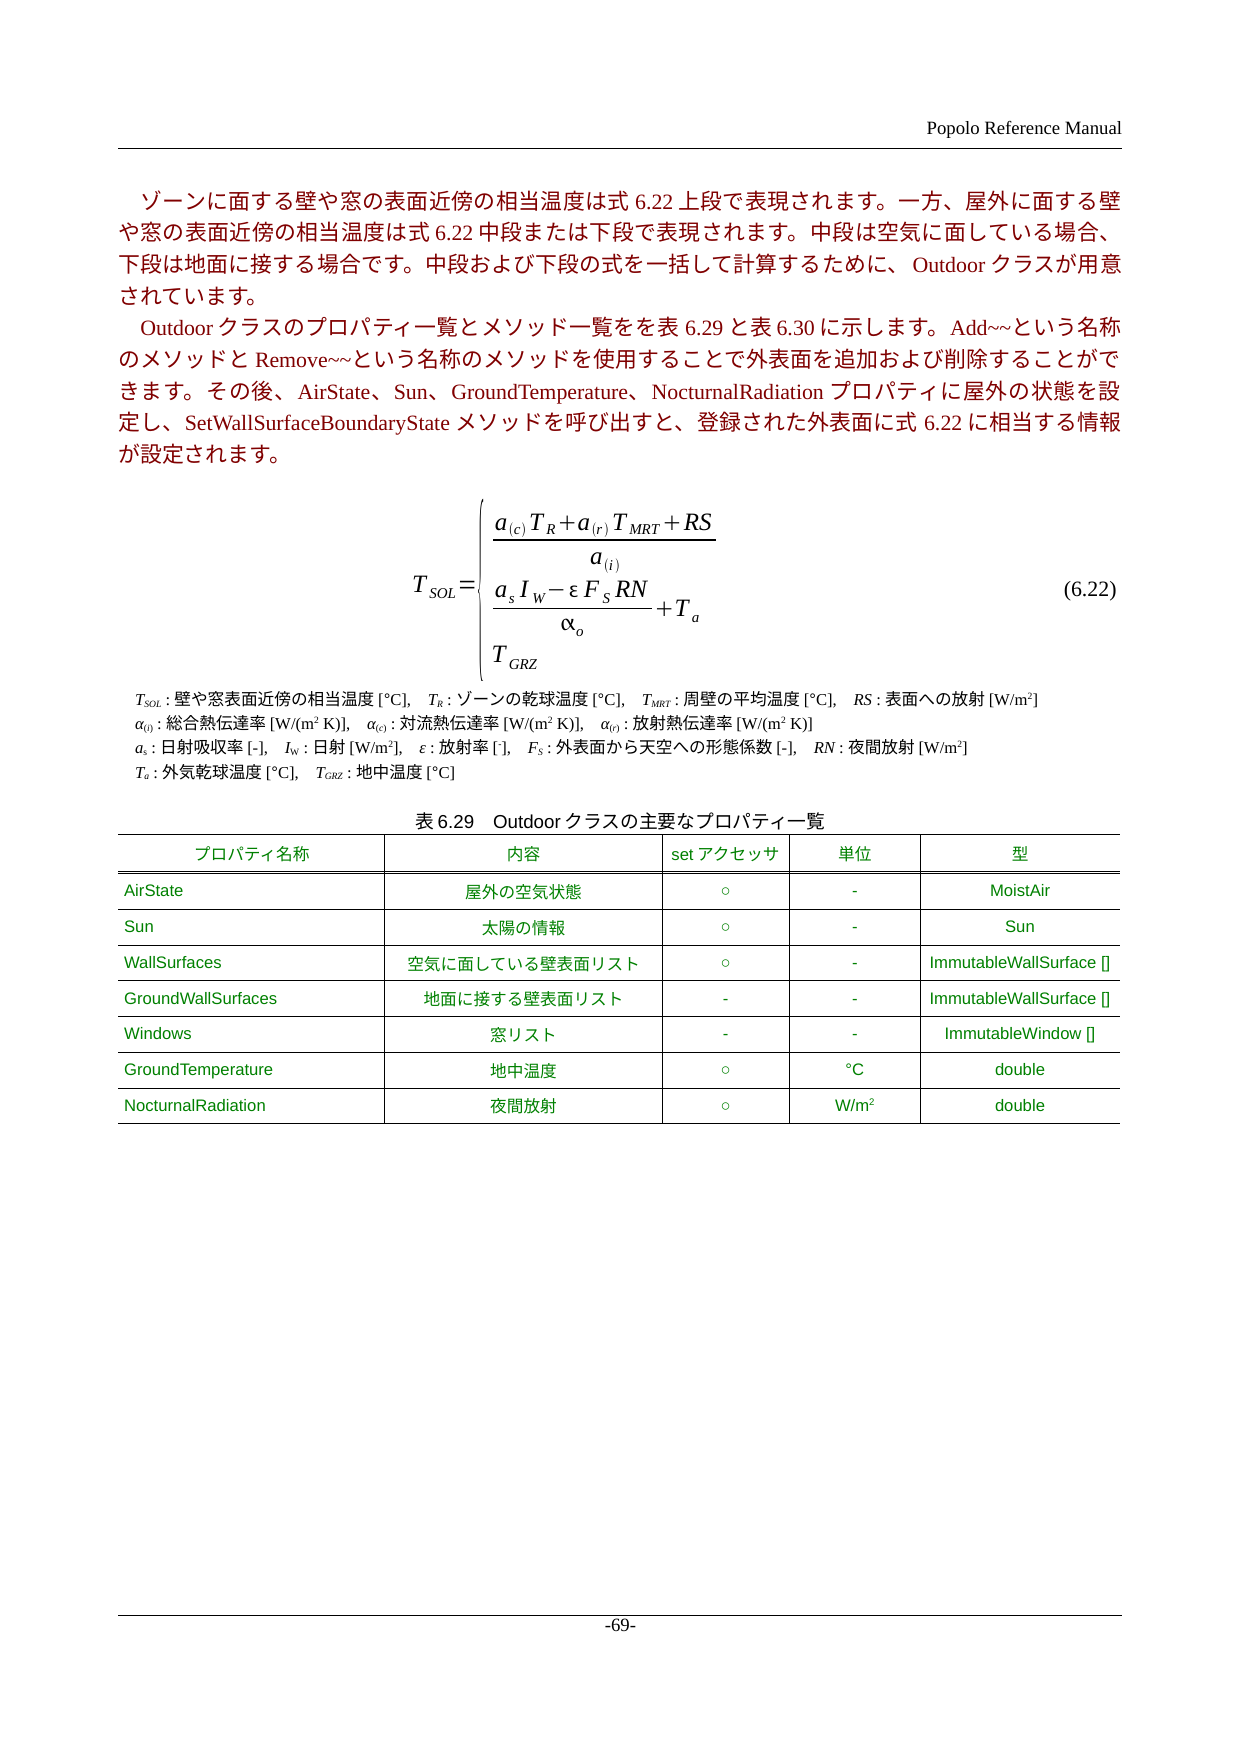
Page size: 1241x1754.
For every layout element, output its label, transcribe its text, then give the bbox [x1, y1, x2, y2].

table_cell GroundWallSurfaces [118, 981, 384, 1016]
table_cell 夜間放射 [385, 1089, 662, 1123]
text Outdoorクラスのプロパティ一覧とメソッド一覧をを表6.29と表6.30に示します。Add~~という名称のメソッドとRemove~~という名称のメソッドを使用することで外表面を追加および削除することができます。その後、AirState、Sun、GroundTemperature、NocturnalRadiationプロパティに屋外の状態を設定し、SetWallSurfaceBoundaryStateメソッドを呼び出すと、登録された外表面に式6.22に相当する情報が設定されます。 [118, 310, 1122, 469]
table_cell - [663, 981, 789, 1016]
table_cell NocturnalRadiation [118, 1089, 384, 1123]
table_cell Windows [118, 1017, 384, 1052]
table_cell ○ [663, 1089, 789, 1123]
text α(i) : 総合熱伝達率 [W/(m2 K)], α(c) : 対流熱伝達率 [W/(m2 K)], α(r) : 放射熱伝達率 [W/(m2 K)] [118, 710, 1122, 734]
table_cell 太陽の情報 [385, 910, 662, 945]
table_header 単位 [790, 835, 920, 871]
table_cell 屋外の空気状態 [385, 874, 662, 909]
table_cell - [790, 874, 920, 909]
table_cell Sun [118, 910, 384, 945]
table_cell double [921, 1089, 1119, 1123]
table_cell ○ [663, 874, 789, 909]
table_cell AirState [118, 874, 384, 909]
table_cell 空気に面している壁表面リスト [385, 946, 662, 980]
table_cell ○ [663, 910, 789, 945]
table_cell WallSurfaces [118, 946, 384, 980]
table_cell - [663, 1017, 789, 1052]
text Ta : 外気乾球温度 [°C], TGRZ : 地中温度 [°C] [118, 759, 1122, 783]
table_cell GroundTemperature [118, 1053, 384, 1088]
table_cell MoistAir [921, 874, 1119, 909]
table_cell - [790, 910, 920, 945]
table_cell 窓リスト [385, 1017, 662, 1052]
table_cell 地面に接する壁表面リスト [385, 981, 662, 1016]
table_header [118, 493, 1010, 686]
table_cell - [790, 981, 920, 1016]
table_cell - [790, 946, 920, 980]
table_cell °C [790, 1053, 920, 1088]
table_cell ○ [663, 946, 789, 980]
table_header プロパティ名称 [118, 835, 384, 871]
text as : 日射吸収率 [-], IW : 日射 [W/m2], ε : 放射率 [-], FS : 外表面から天空への形態係数 [-], RN : 夜間放射 [W/m2] [118, 734, 1122, 759]
table_header setアクセッサ [663, 835, 789, 871]
table_cell ImmutableWallSurface [] [921, 981, 1119, 1016]
table_cell 地中温度 [385, 1053, 662, 1088]
text 表6.29 Outdoorクラスの主要なプロパティ一覧 [118, 807, 1122, 834]
text ゾーンに面する壁や窓の表面近傍の相当温度は式6.22上段で表現されます。一方、屋外に面する壁や窓の表面近傍の相当温度は式6.22中段または下段で表現されます。中段は空気に面している場合、下段は地面に接する場合です。中段および下段の式を一括して計算するために、Outdoorクラスが用意されています。 [118, 184, 1122, 310]
table_cell ImmutableWindow [] [921, 1017, 1119, 1052]
text TSOL : 壁や窓表面近傍の相当温度 [°C], TR : ゾーンの乾球温度 [°C], TMRT : 周壁の平均温度 [°C], RS : 表面への放射 [W/m2] [118, 686, 1122, 710]
table_cell - [790, 1017, 920, 1052]
table_cell ImmutableWallSurface [] [921, 946, 1119, 980]
table_cell Sun [921, 910, 1119, 945]
table_header 内容 [385, 835, 662, 871]
table_cell ○ [663, 1053, 789, 1088]
table_cell double [921, 1053, 1119, 1088]
table_header (6.22) [1010, 493, 1122, 686]
table_cell W/m2 [790, 1089, 920, 1123]
table_header 型 [921, 835, 1119, 871]
